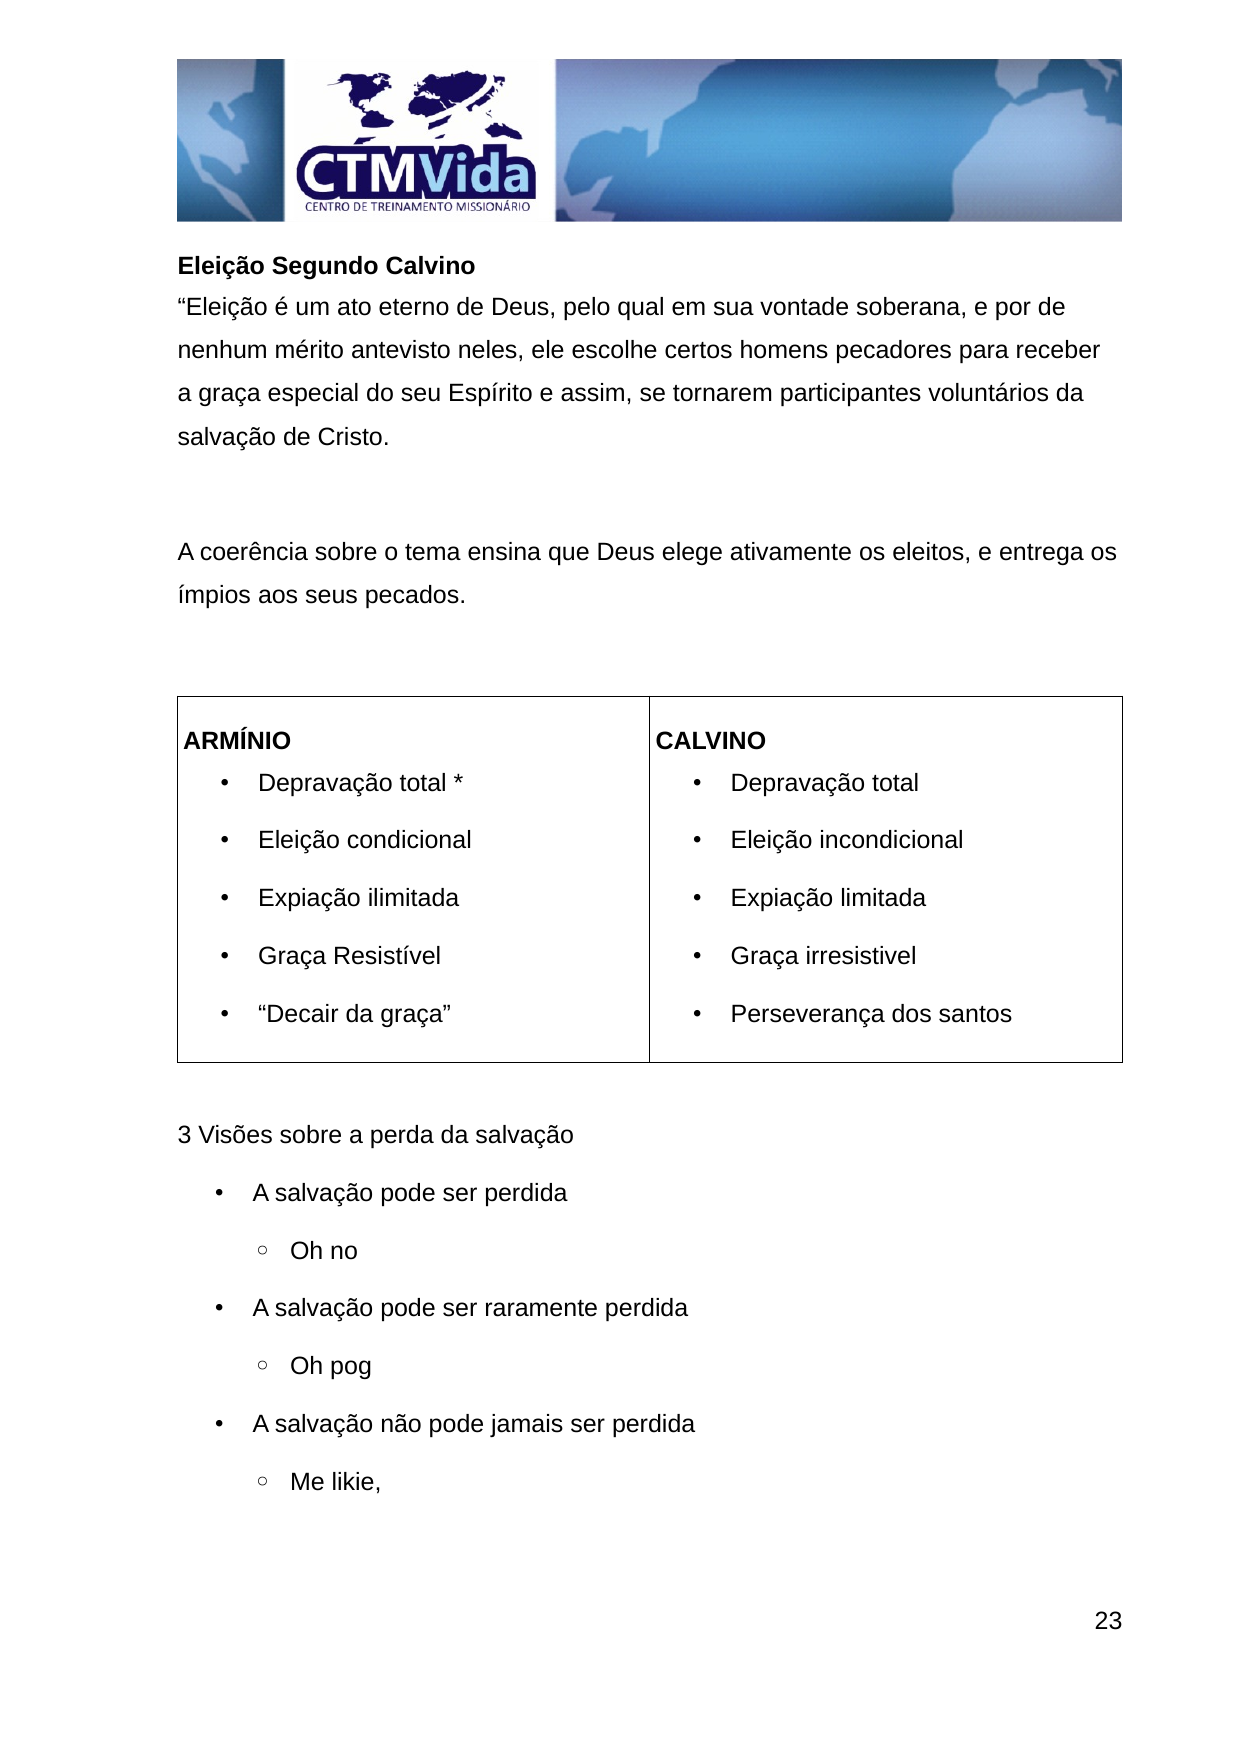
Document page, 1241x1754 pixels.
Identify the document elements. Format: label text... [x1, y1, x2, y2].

text 3 Visões sobre a perda da salvação [177, 1120, 1122, 1149]
list Oh no [252, 1236, 1122, 1264]
list Me likie, [252, 1467, 1122, 1496]
text A coerência sobre o tema ensina que Deus elege ativamente os eleitos, e entrega os ímpios aos seus pecados. [177, 537, 1122, 609]
table_header Armínio Depravação total * Eleição condicional Expiação ilimitada Graça Resistível “Decair da graça” [178, 697, 649, 1062]
list A salvação pode ser raramente perdida [215, 1293, 1122, 1322]
list Oh pog [252, 1351, 1122, 1380]
subtitle Eleição segundo calvino [177, 251, 1122, 280]
picture [177, 59, 1122, 222]
text “Eleição é um ato eterno de Deus, pelo qual em sua vontade soberana, e por de nenhum mérito antevisto neles, ele escolhe certos homens pecadores para receber a graça especial do seu Espírito e assim, se tornarem participantes voluntários da salvação de Cristo. [177, 292, 1122, 450]
list A salvação pode ser perdida [215, 1178, 1122, 1207]
table_header Calvino Depravação total Eleição incondicional Expiação limitada Graça irresistivel Perseverança dos santos [650, 697, 1122, 1062]
list A salvação não pode jamais ser perdida [215, 1409, 1122, 1438]
